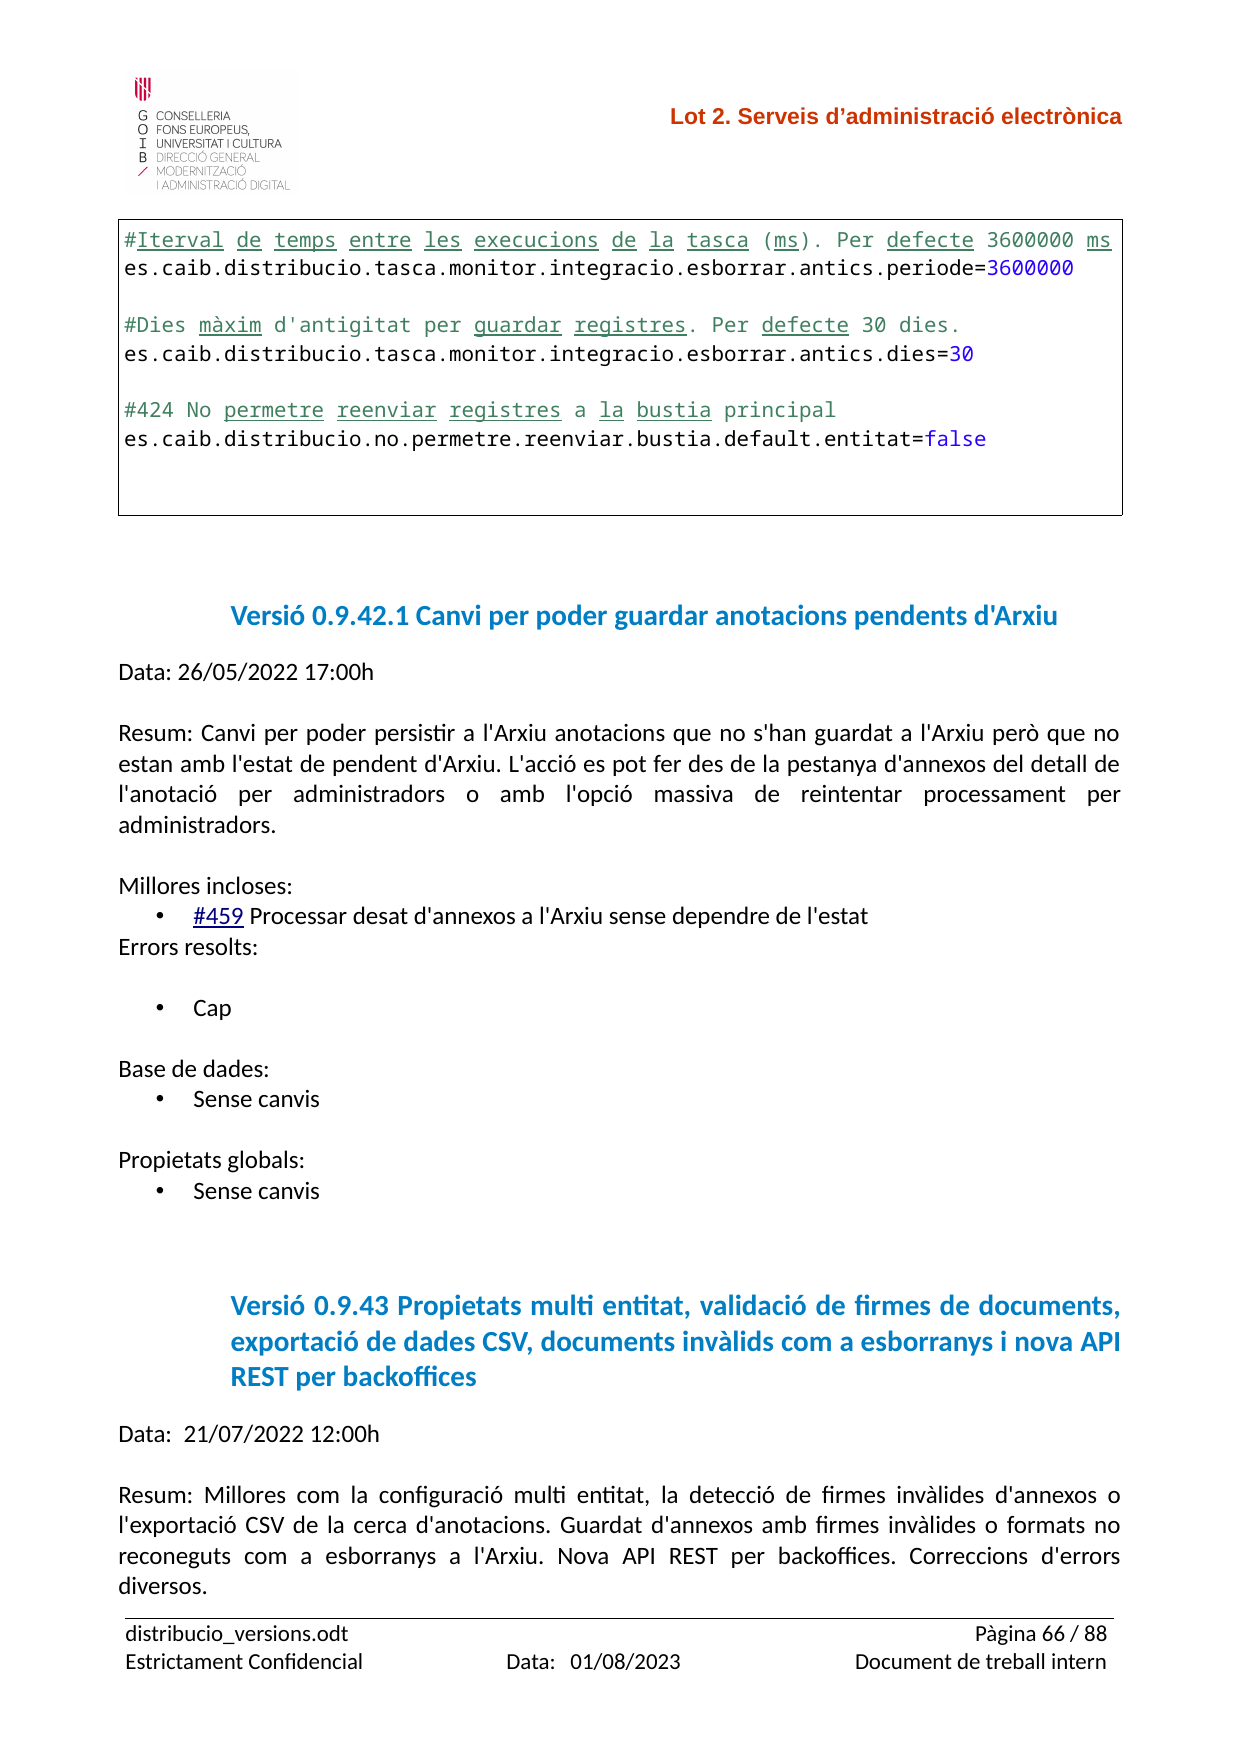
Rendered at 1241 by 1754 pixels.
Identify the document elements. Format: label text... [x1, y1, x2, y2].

text Resum: Millores com la configuració multi entitat, la detecció de firmes invàlides d'annexos o l'exportació CSV de la cerca d'anotacions. Guardat d'annexos amb firmes invàlides o formats no reconeguts com a esborranys a l'Arxiu. Nova API REST per backoffices. Correccions d'errors diversos. [118, 1479, 1122, 1601]
subtitle Versió 0.9.42.1 Canvi per poder guardar anotacions pendents d'Arxiu [153, 597, 1122, 632]
text Data: 21/07/2022 12:00h [118, 1418, 1122, 1448]
picture [126, 70, 299, 197]
text Resum: Canvi per poder persistir a l'Arxiu anotacions que no s'han guardat a l'Arxiu però que no estan amb l'estat de pendent d'Arxiu. L'acció es pot fer des de la pestanya d'annexos del detall de l'anotació per administradors o amb l'opció massiva de reintentar processament per administradors. [118, 717, 1122, 839]
subtitle Versió 0.9.43 Propietats multi entitat, validació de firmes de documents, exportació de dades CSV, documents invàlids com a esborranys i nova API REST per backoffices [153, 1287, 1122, 1394]
text Propietats globals: [118, 1144, 1122, 1175]
list Sense canvis [156, 1083, 1122, 1114]
text Errors resolts: [118, 931, 1122, 961]
text Base de dades: [118, 1053, 1122, 1083]
text Data: 26/05/2022 17:00h [118, 656, 1122, 687]
list Cap [156, 992, 1122, 1022]
list Sense canvis [156, 1175, 1122, 1206]
text Millores incloses: [118, 870, 1122, 900]
table_header #Iterval de temps entre les execucions de la tasca (ms). Per defecte 3600000 ms es.caib.distribucio.tasca.monitor.integracio.esborrar.antics.periode=3600000 #Dies màxim d'antigitat per guardar registres. Per defecte 30 dies. es.caib.distribucio.tasca.monitor.integracio.esborrar.antics.dies=30 #424 No permetre reenviar registres a la bustia principal es.caib.distribucio.no.permetre.reenviar.bustia.default.entitat=false [119, 220, 1122, 515]
list #459 Processar desat d'annexos a l'Arxiu sense dependre de l'estat [156, 900, 1122, 931]
